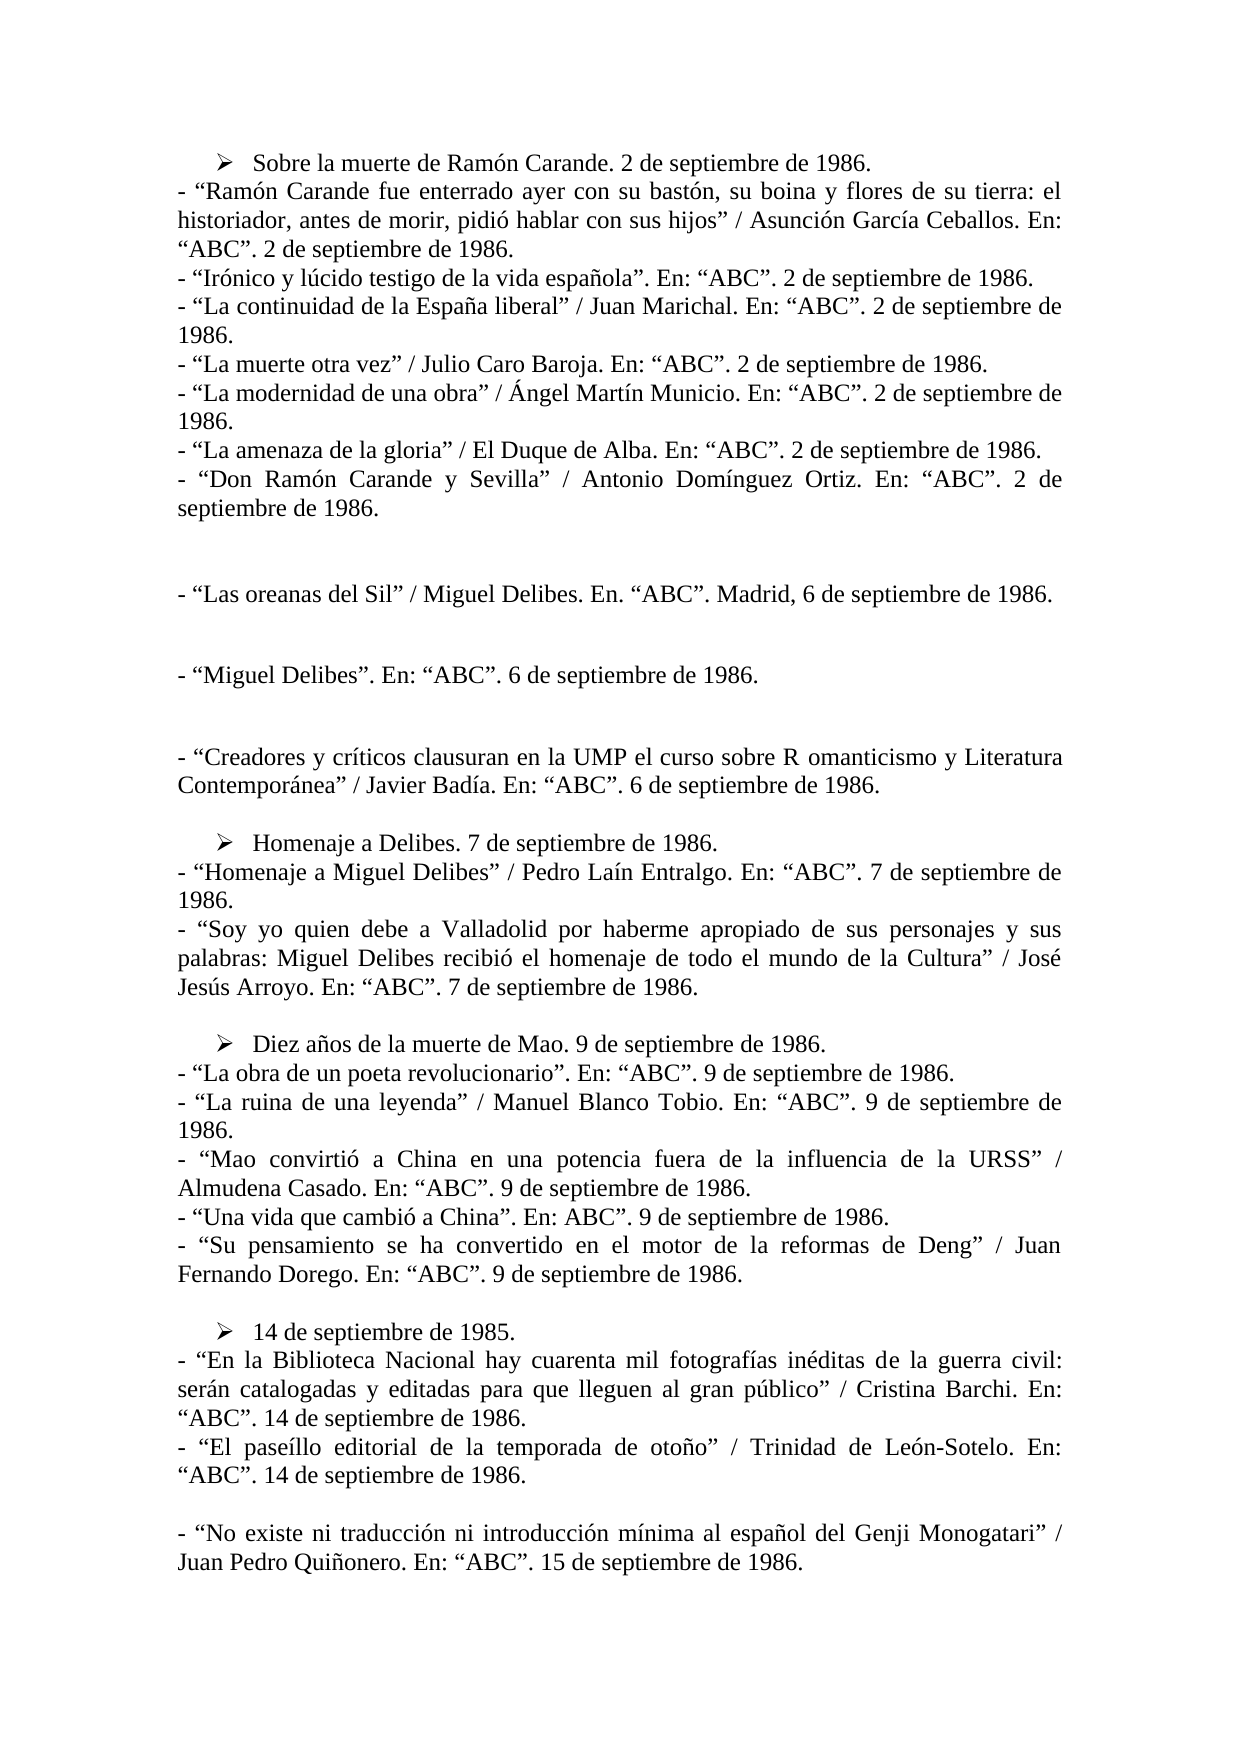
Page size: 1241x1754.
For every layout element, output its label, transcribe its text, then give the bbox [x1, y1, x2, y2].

text - “Las oreanas del Sil” / Miguel Delibes. En. “ABC”. Madrid, 6 de septiembre de 1986. [177, 579, 1063, 608]
text - “La modernidad de una obra” / Ángel Martín Municio. En: “ABC”. 2 de septiembre de 1986. [177, 378, 1063, 435]
list Homenaje a Delibes. 7 de septiembre de 1986. [215, 828, 1063, 857]
text - “La continuidad de la España liberal” / Juan Marichal. En: “ABC”. 2 de septiembre de 1986. [177, 291, 1063, 349]
text - “No existe ni traducción ni introducción mínima al español del Genji Monogatari” / Juan Pedro Quiñonero. En: “ABC”. 15 de septiembre de 1986. [177, 1518, 1063, 1576]
text - “Una vida que cambió a China”. En: ABC”. 9 de septiembre de 1986. [177, 1202, 1063, 1231]
text - “Mao convirtió a China en una potencia fuera de la influencia de la URSS” / Almudena Casado. En: “ABC”. 9 de septiembre de 1986. [177, 1144, 1063, 1202]
text - “Soy yo quien debe a Valladolid por haberme apropiado de sus personajes y sus palabras: Miguel Delibes recibió el homenaje de todo el mundo de la Cultura” / José Jesús Arroyo. En: “ABC”. 7 de septiembre de 1986. [177, 914, 1063, 1001]
list Diez años de la muerte de Mao. 9 de septiembre de 1986. [215, 1029, 1063, 1058]
text - “La ruina de una leyenda” / Manuel Blanco Tobio. En: “ABC”. 9 de septiembre de 1986. [177, 1087, 1063, 1144]
text - “En la Biblioteca Nacional hay cuarenta mil fotografías inéditas de la guerra civil: serán catalogadas y editadas para que lleguen al gran público” / Cristina Barchi. En: “ABC”. 14 de septiembre de 1986. [177, 1346, 1063, 1432]
text - “El paseíllo editorial de la temporada de otoño” / Trinidad de León-Sotelo. En: “ABC”. 14 de septiembre de 1986. [177, 1432, 1063, 1489]
text - “Creadores y críticos clausuran en la UMP el curso sobre R omanticismo y Literatura Contemporánea” / Javier Badía. En: “ABC”. 6 de septiembre de 1986. [177, 742, 1063, 799]
text - “La muerte otra vez” / Julio Caro Baroja. En: “ABC”. 2 de septiembre de 1986. [177, 349, 1063, 378]
text - “Homenaje a Miguel Delibes” / Pedro Laín Entralgo. En: “ABC”. 7 de septiembre de 1986. [177, 857, 1063, 914]
text - “Miguel Delibes”. En: “ABC”. 6 de septiembre de 1986. [177, 660, 1063, 689]
text - “La amenaza de la gloria” / El Duque de Alba. En: “ABC”. 2 de septiembre de 1986. [177, 435, 1063, 464]
text - “Su pensamiento se ha convertido en el motor de la reformas de Deng” / Juan Fernando Dorego. En: “ABC”. 9 de septiembre de 1986. [177, 1231, 1063, 1288]
text - “Don Ramón Carande y Sevilla” / Antonio Domínguez Ortiz. En: “ABC”. 2 de septiembre de 1986. [177, 464, 1063, 521]
text - “La obra de un poeta revolucionario”. En: “ABC”. 9 de septiembre de 1986. [177, 1058, 1063, 1087]
list 14 de septiembre de 1985. [215, 1317, 1063, 1346]
text - “Ramón Carande fue enterrado ayer con su bastón, su boina y flores de su tierra: el historiador, antes de morir, pidió hablar con sus hijos” / Asunción García Ceballos. En: “ABC”. 2 de septiembre de 1986. [177, 176, 1063, 263]
list Sobre la muerte de Ramón Carande. 2 de septiembre de 1986. [215, 148, 1063, 176]
text - “Irónico y lúcido testigo de la vida española”. En: “ABC”. 2 de septiembre de 1986. [177, 263, 1063, 291]
